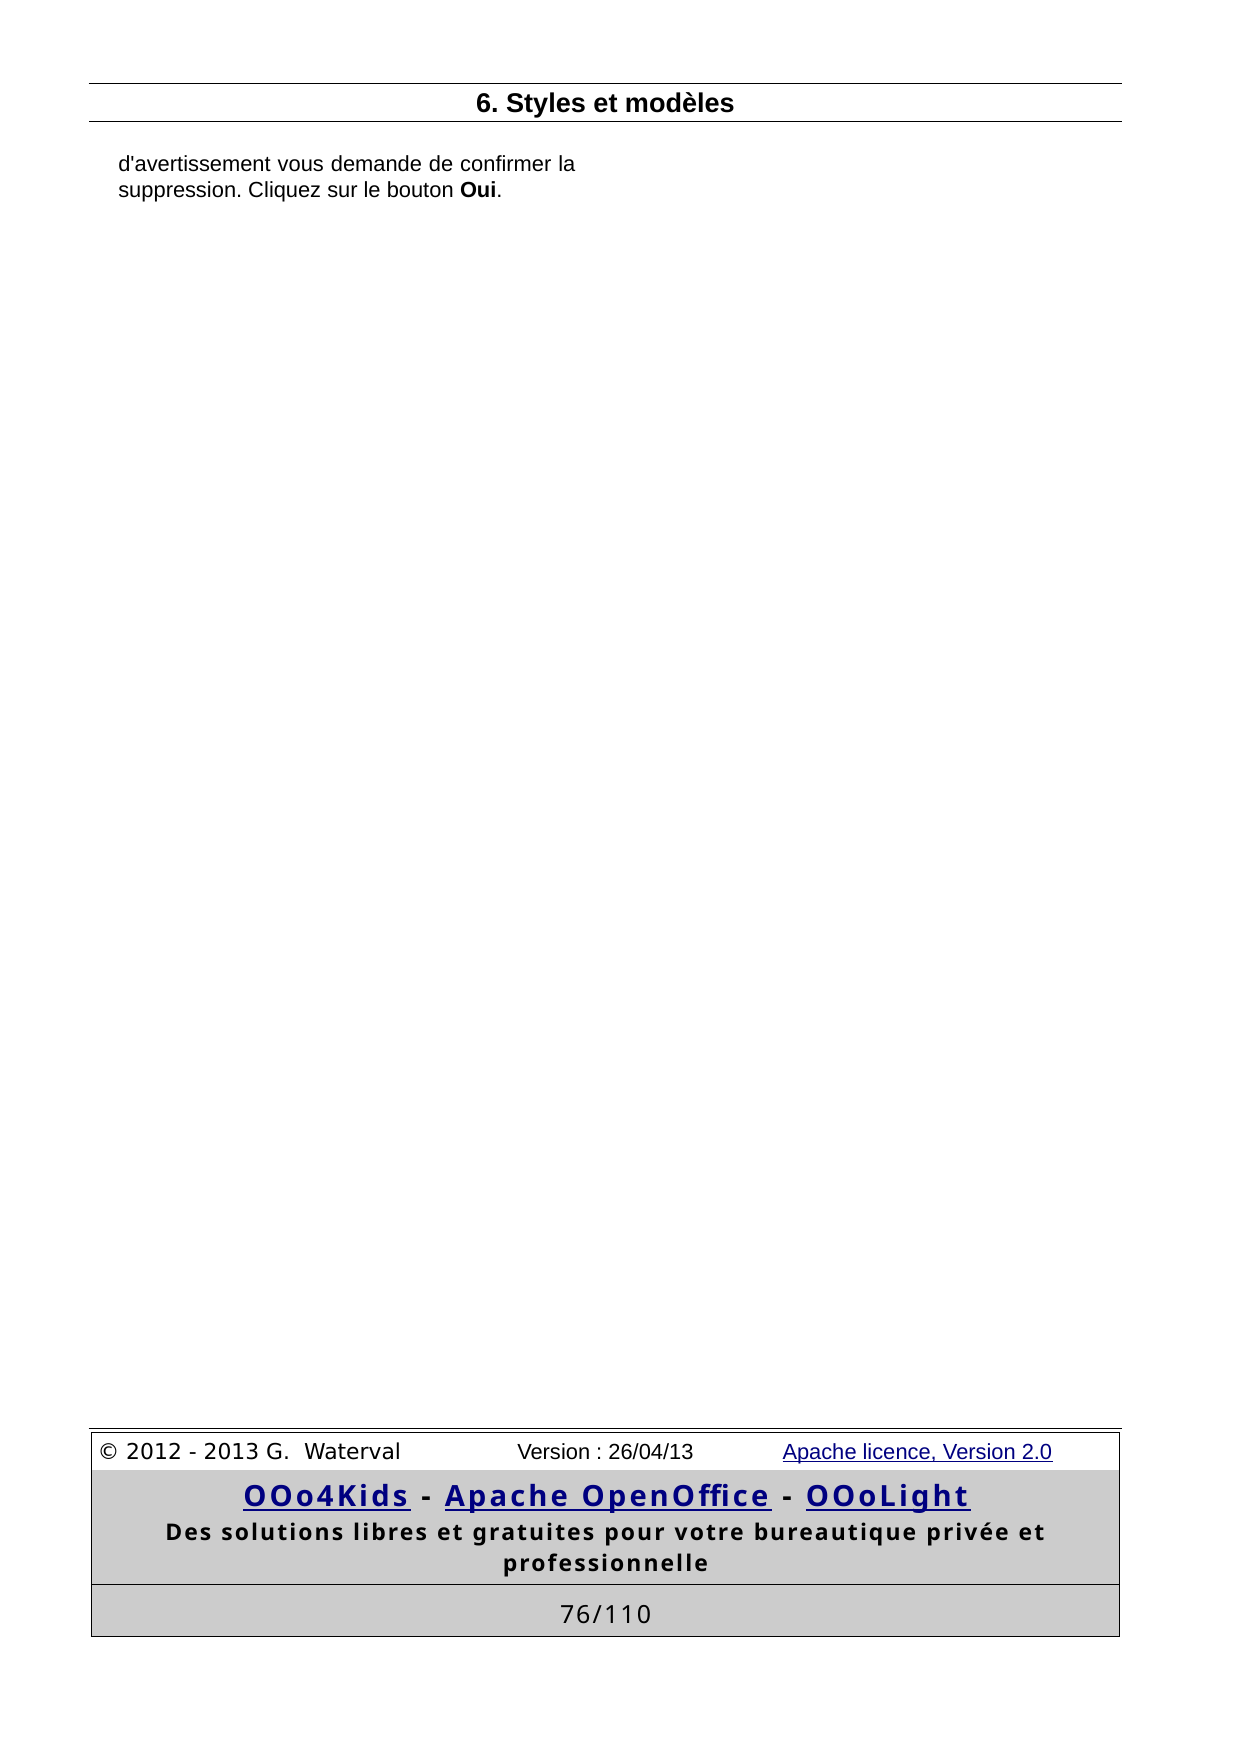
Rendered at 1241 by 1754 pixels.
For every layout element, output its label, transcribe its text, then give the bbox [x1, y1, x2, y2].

list d'avertissement vous demande de confirmer la suppression. Cliquez sur le bouton Oui. [88, 151, 576, 202]
